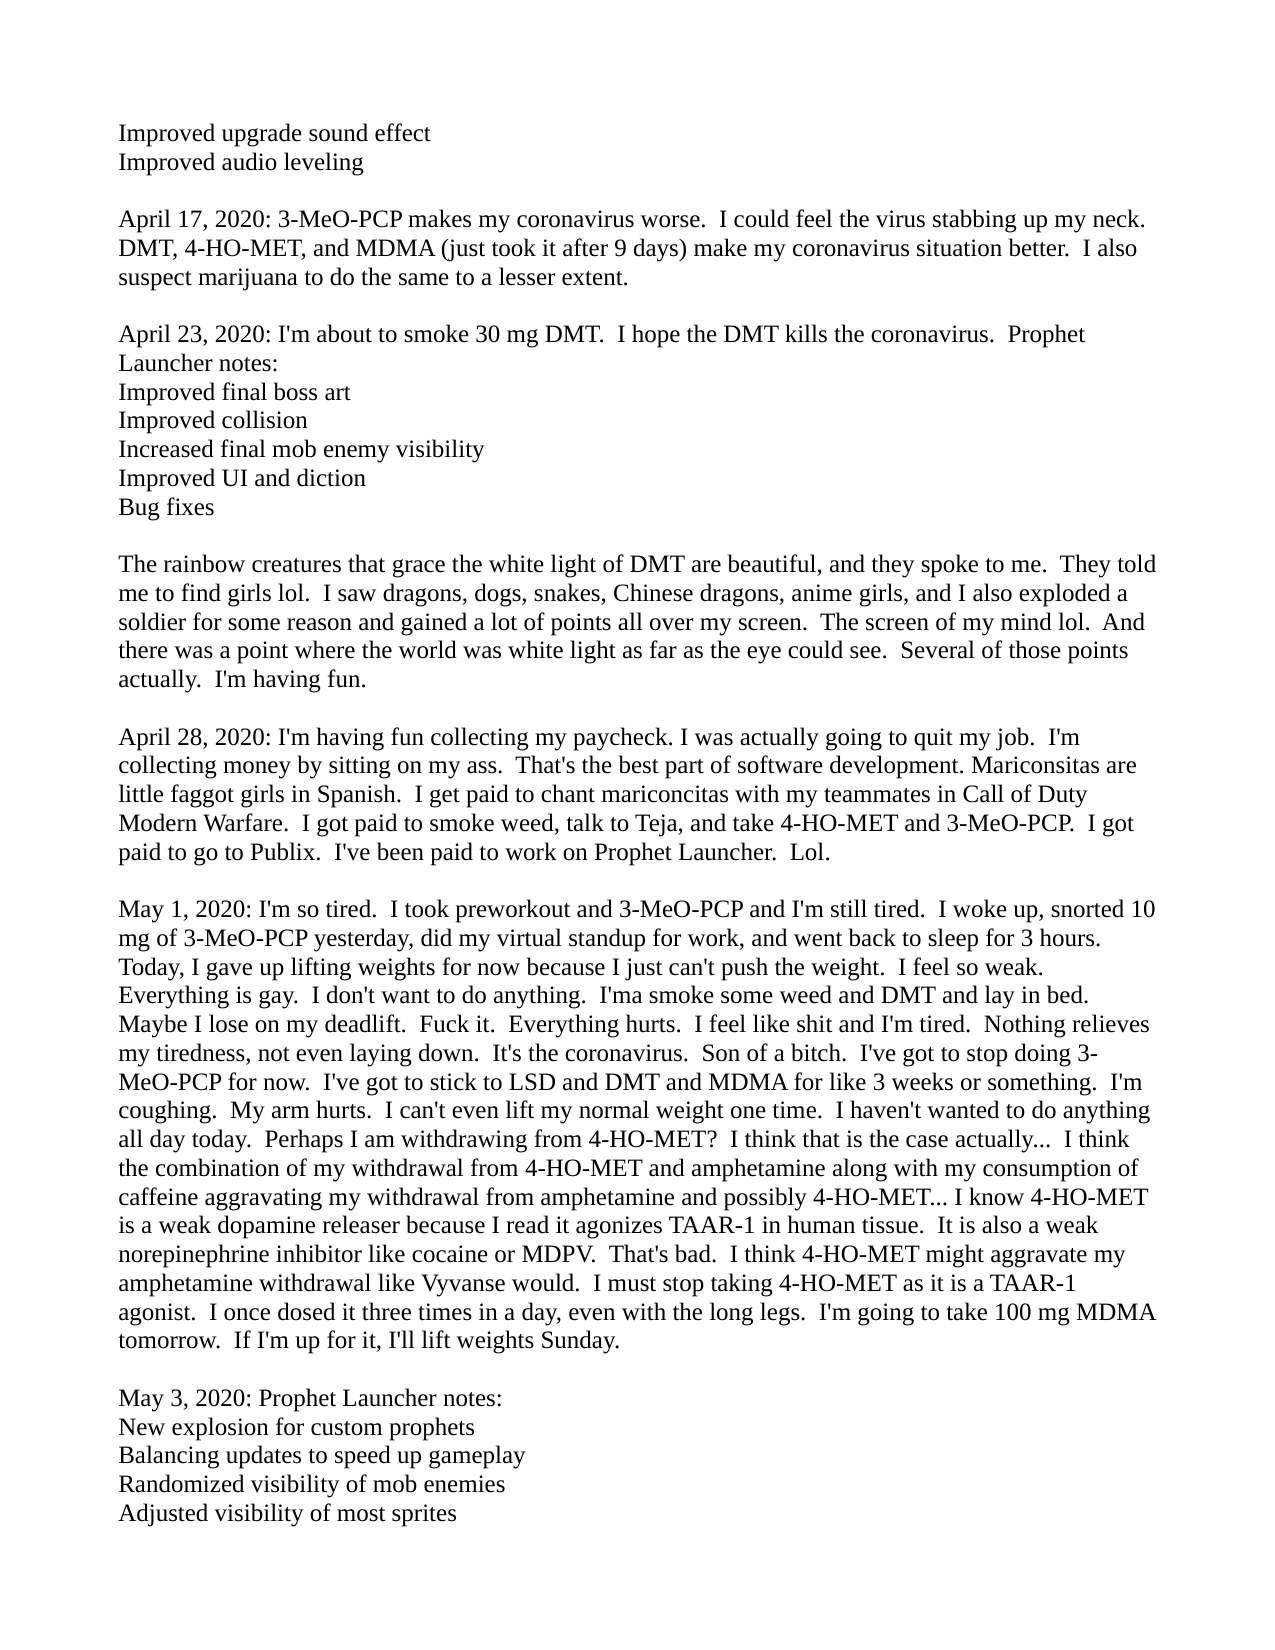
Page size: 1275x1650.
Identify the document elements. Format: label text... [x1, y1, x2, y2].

text May 3, 2020: Prophet Launcher notes: [118, 1383, 1157, 1412]
text Improved collision [118, 406, 1157, 434]
text Improved UI and diction [118, 463, 1157, 492]
text New explosion for custom prophets [118, 1412, 1157, 1441]
text April 23, 2020: I'm about to smoke 30 mg DMT. I hope the DMT kills the coronavirus. Prophet Launcher notes: [118, 319, 1157, 377]
text Randomized visibility of mob enemies [118, 1469, 1157, 1498]
text Improved audio leveling [118, 147, 1157, 176]
text April 17, 2020: 3-MeO-PCP makes my coronavirus worse. I could feel the virus stabbing up my neck. DMT, 4-HO-MET, and MDMA (just took it after 9 days) make my coronavirus situation better. I also suspect marijuana to do the same to a lesser extent. [118, 204, 1157, 291]
text Improved final boss art [118, 377, 1157, 406]
text The rainbow creatures that grace the white light of DMT are beautiful, and they spoke to me. They told me to find girls lol. I saw dragons, dogs, snakes, Chinese dragons, anime girls, and I also exploded a soldier for some reason and gained a lot of points all over my screen. The screen of my mind lol. And there was a point where the world was white light as far as the eye could see. Several of those points actually. I'm having fun. [118, 549, 1157, 693]
text April 28, 2020: I'm having fun collecting my paycheck. I was actually going to quit my job. I'm collecting money by sitting on my ass. That's the best part of software development. Mariconsitas are little faggot girls in Spanish. I get paid to chant mariconcitas with my teammates in Call of Duty Modern Warfare. I got paid to smoke weed, talk to Teja, and take 4-HO-MET and 3-MeO-PCP. I got paid to go to Publix. I've been paid to work on Prophet Launcher. Lol. [118, 722, 1157, 866]
text Bug fixes [118, 492, 1157, 521]
text Adjusted visibility of most sprites [118, 1498, 1157, 1527]
text Balancing updates to speed up gameplay [118, 1441, 1157, 1469]
text Improved upgrade sound effect [118, 118, 1157, 147]
text Increased final mob enemy visibility [118, 434, 1157, 463]
text May 1, 2020: I'm so tired. I took preworkout and 3-MeO-PCP and I'm still tired. I woke up, snorted 10 mg of 3-MeO-PCP yesterday, did my virtual standup for work, and went back to sleep for 3 hours. Today, I gave up lifting weights for now because I just can't push the weight. I feel so weak. Everything is gay. I don't want to do anything. I'ma smoke some weed and DMT and lay in bed. Maybe I lose on my deadlift. Fuck it. Everything hurts. I feel like shit and I'm tired. Nothing relieves my tiredness, not even laying down. It's the coronavirus. Son of a bitch. I've got to stop doing 3-MeO-PCP for now. I've got to stick to LSD and DMT and MDMA for like 3 weeks or something. I'm coughing. My arm hurts. I can't even lift my normal weight one time. I haven't wanted to do anything all day today. Perhaps I am withdrawing from 4-HO-MET? I think that is the case actually... I think the combination of my withdrawal from 4-HO-MET and amphetamine along with my consumption of caffeine aggravating my withdrawal from amphetamine and possibly 4-HO-MET... I know 4-HO-MET is a weak dopamine releaser because I read it agonizes TAAR-1 in human tissue. It is also a weak norepinephrine inhibitor like cocaine or MDPV. That's bad. I think 4-HO-MET might aggravate my amphetamine withdrawal like Vyvanse would. I must stop taking 4-HO-MET as it is a TAAR-1 agonist. I once dosed it three times in a day, even with the long legs. I'm going to take 100 mg MDMA tomorrow. If I'm up for it, I'll lift weights Sunday. [118, 894, 1157, 1354]
